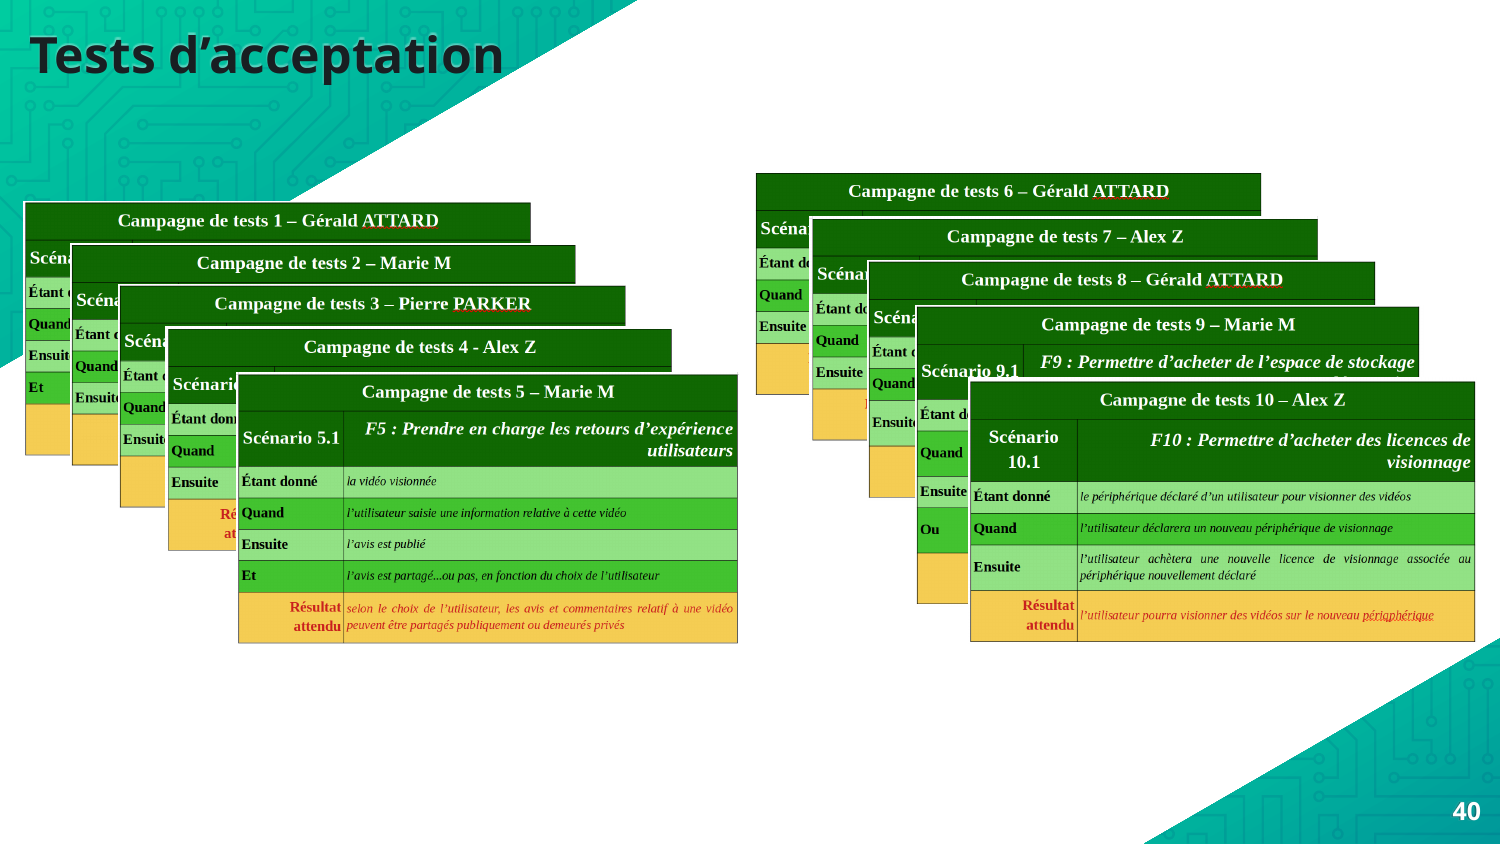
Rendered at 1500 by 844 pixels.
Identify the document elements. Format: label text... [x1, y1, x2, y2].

picture [755, 171, 1477, 644]
slide_number [1391, 779, 1482, 844]
picture [23, 201, 739, 644]
title Tests d’acceptation [29, 29, 1249, 88]
